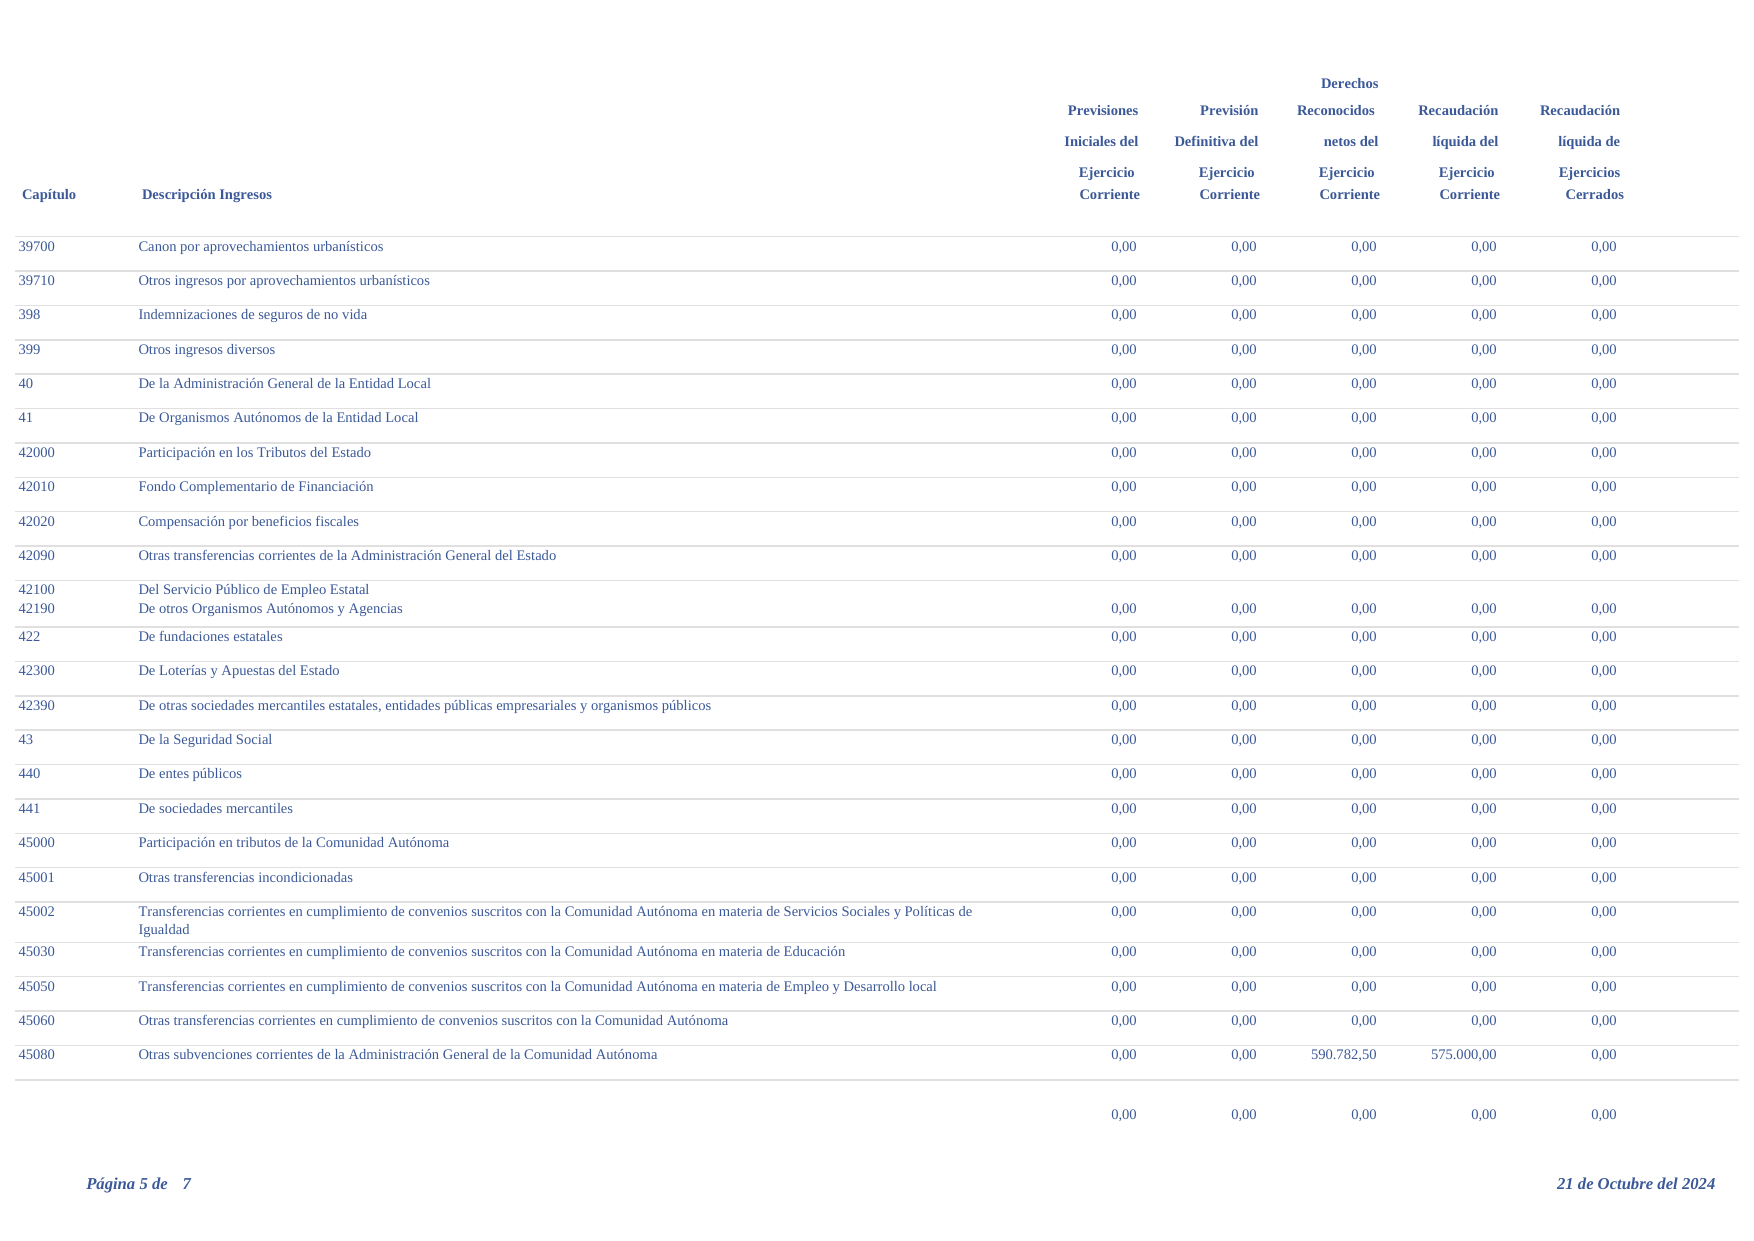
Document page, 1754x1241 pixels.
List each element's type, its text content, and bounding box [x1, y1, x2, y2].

table_cell Participación en los Tributos del Estado [138, 444, 1111, 476]
table_cell 0,00 [1431, 977, 1591, 1010]
table_cell 0,00 [1351, 409, 1471, 442]
table_cell 0,00 [1111, 444, 1231, 476]
table_cell 0,00 [1311, 697, 1431, 729]
table_cell 0,00 [1431, 943, 1591, 976]
table_cell 0,00 [1591, 341, 1739, 373]
table_cell 0,00 [1591, 1012, 1739, 1044]
table_cell 0,00 [1111, 903, 1231, 941]
table_cell 0,00 [1231, 977, 1311, 1010]
table_cell 0,00 [1591, 375, 1739, 408]
table_cell 0,00 [1111, 977, 1231, 1010]
table_cell De la Seguridad Social [138, 731, 1111, 764]
table_cell 39710 [15, 272, 138, 304]
table_cell 0,00 [1351, 547, 1471, 579]
table_cell 0,00 [1231, 697, 1311, 729]
table_cell 0,00 [1311, 662, 1431, 695]
table_cell 0,00 [1431, 765, 1591, 798]
table_header 0,00 [1311, 600, 1431, 626]
table_cell 0,00 [1111, 731, 1231, 764]
table_cell 0,00 [1111, 237, 1231, 270]
table_cell 0,00 [1311, 731, 1431, 764]
table_cell 0,00 [1231, 800, 1311, 832]
table_cell Indemnizaciones de seguros de no vida [138, 306, 1111, 339]
table_cell 0,00 [1471, 341, 1591, 373]
table_cell 0,00 [1231, 512, 1351, 545]
table_cell Otras subvenciones corrientes de la Administración General de la Comunidad Autónoma [138, 1046, 1111, 1079]
table_cell 0,00 [1591, 765, 1739, 798]
table_cell Otras transferencias corrientes en cumplimiento de convenios suscritos con la Comunidad Autónoma [138, 1012, 1111, 1044]
table_cell 0,00 [1431, 868, 1591, 901]
table_cell 42090 [15, 547, 138, 579]
table_cell De fundaciones estatales [138, 628, 1111, 661]
table_cell 0,00 [1231, 306, 1351, 339]
table_cell 0,00 [1431, 834, 1591, 867]
table_cell 0,00 [1591, 943, 1739, 976]
table_cell 422 [15, 628, 138, 661]
table_header De otros Organismos Autónomos y Agencias [138, 600, 1111, 626]
table_cell 40 [15, 375, 138, 408]
table_cell 0,00 [1591, 697, 1739, 729]
table_cell 0,00 [1111, 375, 1231, 408]
table_cell 43 [15, 731, 138, 764]
table_cell 0,00 [1231, 237, 1351, 270]
table_cell 0,00 [1231, 444, 1351, 476]
table_header 0,00 [1111, 600, 1231, 626]
table_cell 42300 [15, 662, 138, 695]
table_cell 42020 [15, 512, 138, 545]
table_cell 0,00 [1111, 409, 1231, 442]
table_cell 0,00 [1471, 478, 1591, 511]
table_cell 0,00 [1431, 800, 1591, 832]
table_cell 0,00 [1231, 943, 1311, 976]
table_cell 0,00 [1591, 662, 1739, 695]
table_cell 399 [15, 341, 138, 373]
table_cell 0,00 [1591, 628, 1739, 661]
table_cell Otros ingresos por aprovechamientos urbanísticos [138, 272, 1111, 304]
table_cell 0,00 [1231, 834, 1311, 867]
table_cell 0,00 [1231, 662, 1311, 695]
table_cell 0,00 [1311, 868, 1431, 901]
table_cell De otras sociedades mercantiles estatales, entidades públicas empresariales y organismos públicos [138, 697, 1111, 729]
table_cell 0,00 [1471, 547, 1591, 579]
table_cell 0,00 [1111, 834, 1231, 867]
table_cell 0,00 [1431, 903, 1591, 941]
table_cell 0,00 [1311, 834, 1431, 867]
table_cell 0,00 [1111, 272, 1231, 304]
table_cell 0,00 [1231, 409, 1351, 442]
table_cell 0,00 [1591, 547, 1739, 579]
table_cell 0,00 [1231, 731, 1311, 764]
table_cell 42000 [15, 444, 138, 476]
table_cell Otras transferencias corrientes de la Administración General del Estado [138, 547, 1111, 579]
table_cell 0,00 [1591, 272, 1739, 304]
table_cell 0,00 [1231, 375, 1351, 408]
table_cell Canon por aprovechamientos urbanísticos [138, 237, 1111, 270]
table_cell Transferencias corrientes en cumplimiento de convenios suscritos con la Comunidad Autónoma en materia de Servicios Sociales y Políticas de Igualdad [138, 903, 1111, 941]
table_cell 575.000,00 [1431, 1046, 1591, 1079]
table_cell 398 [15, 306, 138, 339]
table_cell 0,00 [1471, 375, 1591, 408]
table_cell De la Administración General de la Entidad Local [138, 375, 1111, 408]
table_cell 0,00 [1111, 512, 1231, 545]
table_cell 0,00 [1111, 1046, 1231, 1079]
table_cell 0,00 [1591, 903, 1739, 941]
table_cell 0,00 [1471, 409, 1591, 442]
table_cell Otros ingresos diversos [138, 341, 1111, 373]
table_cell 0,00 [1231, 628, 1311, 661]
table_cell De Loterías y Apuestas del Estado [138, 662, 1111, 695]
table_cell 0,00 [1311, 977, 1431, 1010]
table_cell 0,00 [1231, 547, 1351, 579]
table_cell 45001 [15, 868, 138, 901]
table_cell 0,00 [1231, 272, 1351, 304]
table_cell 0,00 [1231, 1046, 1311, 1079]
table_cell De entes públicos [138, 765, 1111, 798]
table_cell 0,00 [1111, 662, 1231, 695]
table_cell 0,00 [1591, 409, 1739, 442]
table_cell 0,00 [1591, 731, 1739, 764]
table_cell 0,00 [1231, 868, 1311, 901]
table_cell 0,00 [1351, 341, 1471, 373]
table_cell 0,00 [1311, 800, 1431, 832]
table_cell 0,00 [1591, 800, 1739, 832]
table_cell 0,00 [1231, 1012, 1311, 1044]
table_cell 0,00 [1111, 628, 1231, 661]
table_cell 0,00 [1471, 512, 1591, 545]
table_cell 45060 [15, 1012, 138, 1044]
table_cell 0,00 [1351, 444, 1471, 476]
table_cell 0,00 [1591, 1046, 1739, 1079]
table_header 42190 [15, 600, 138, 626]
table_cell 0,00 [1111, 765, 1231, 798]
table_cell 0,00 [1431, 731, 1591, 764]
table_cell 0,00 [1111, 547, 1231, 579]
table_cell Otras transferencias incondicionadas [138, 868, 1111, 901]
table_cell 41 [15, 409, 138, 442]
table_header 0,00 [1431, 600, 1591, 626]
table_cell Fondo Complementario de Financiación [138, 478, 1111, 511]
table_cell 0,00 [1471, 306, 1591, 339]
table_cell 0,00 [1471, 444, 1591, 476]
table_cell 0,00 [1111, 1012, 1231, 1044]
table_cell 42390 [15, 697, 138, 729]
table_cell 0,00 [1431, 1012, 1591, 1044]
table_cell 45002 [15, 903, 138, 941]
table_cell 0,00 [1351, 375, 1471, 408]
table_cell 0,00 [1591, 444, 1739, 476]
table_cell 0,00 [1311, 903, 1431, 941]
table_cell 45000 [15, 834, 138, 867]
table_header 0,00 [1591, 600, 1739, 626]
table_cell 0,00 [1111, 868, 1231, 901]
table_cell Transferencias corrientes en cumplimiento de convenios suscritos con la Comunidad Autónoma en materia de Empleo y Desarrollo local [138, 977, 1111, 1010]
table_cell 0,00 [1351, 478, 1471, 511]
table_cell 42010 [15, 478, 138, 511]
table_cell 0,00 [1231, 341, 1351, 373]
table_cell 0,00 [1351, 512, 1471, 545]
table_cell 440 [15, 765, 138, 798]
table_cell 0,00 [1431, 697, 1591, 729]
table_cell 0,00 [1351, 272, 1471, 304]
table_cell De sociedades mercantiles [138, 800, 1111, 832]
table_cell 0,00 [1591, 834, 1739, 867]
table_cell 45080 [15, 1046, 138, 1079]
table_cell 0,00 [1471, 237, 1591, 270]
table_cell 441 [15, 800, 138, 832]
table_cell 0,00 [1591, 512, 1739, 545]
table_cell 45030 [15, 943, 138, 976]
table_cell 0,00 [1591, 306, 1739, 339]
table_cell 0,00 [1231, 478, 1351, 511]
table_cell 0,00 [1351, 237, 1471, 270]
text 42100 Del Servicio Público de Empleo Estatal [18, 581, 1616, 598]
table_header 0,00 [1231, 600, 1311, 626]
table_cell 0,00 [1431, 662, 1591, 695]
table_cell 0,00 [1231, 903, 1311, 941]
table_cell 45050 [15, 977, 138, 1010]
table_cell 0,00 [1231, 765, 1311, 798]
table_cell 0,00 [1591, 237, 1739, 270]
table_cell Compensación por beneficios fiscales [138, 512, 1111, 545]
table_cell 0,00 [1431, 628, 1591, 661]
table_cell 0,00 [1591, 868, 1739, 901]
table_cell 0,00 [1111, 800, 1231, 832]
table_cell Transferencias corrientes en cumplimiento de convenios suscritos con la Comunidad Autónoma en materia de Educación [138, 943, 1111, 976]
table_cell Participación en tributos de la Comunidad Autónoma [138, 834, 1111, 867]
table_cell 0,00 [1111, 697, 1231, 729]
table_cell 0,00 [1471, 272, 1591, 304]
table_cell 0,00 [1111, 478, 1231, 511]
table_cell 0,00 [1111, 306, 1231, 339]
table_cell 0,00 [1311, 943, 1431, 976]
table_cell 0,00 [1311, 628, 1431, 661]
table_cell 0,00 [1111, 341, 1231, 373]
table_cell 0,00 [1351, 306, 1471, 339]
table_cell 590.782,50 [1311, 1046, 1431, 1079]
table_cell De Organismos Autónomos de la Entidad Local [138, 409, 1111, 442]
table_cell 0,00 [1111, 943, 1231, 976]
table_cell 0,00 [1591, 478, 1739, 511]
table_cell 0,00 [1311, 1012, 1431, 1044]
table_cell 39700 [15, 237, 138, 270]
table_cell 0,00 [1311, 765, 1431, 798]
table_cell 0,00 [1591, 977, 1739, 1010]
